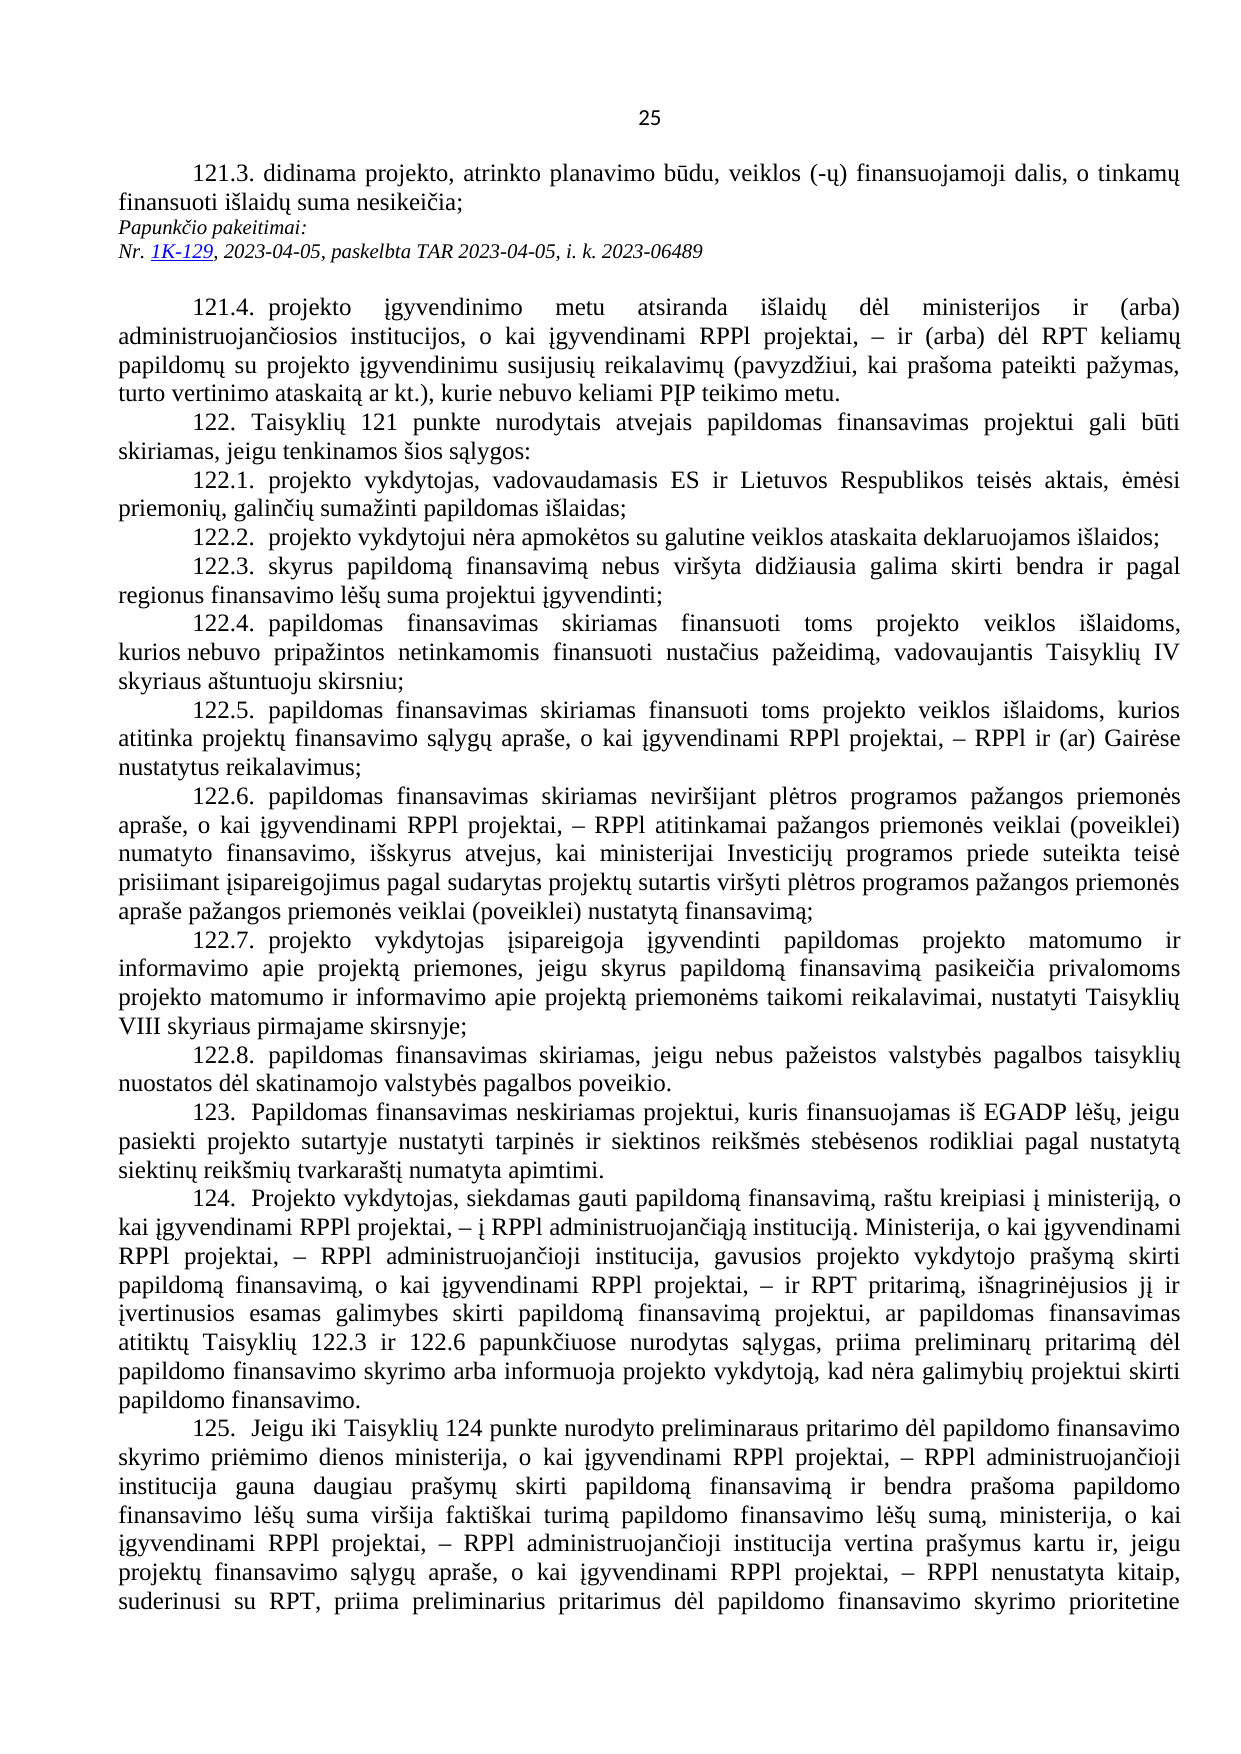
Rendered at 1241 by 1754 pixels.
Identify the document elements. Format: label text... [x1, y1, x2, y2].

text 122.3. skyrus papildomą finansavimą nebus viršyta didžiausia galima skirti bendra ir pagal regionus finansavimo lėšų suma projektui įgyvendinti; [118, 551, 1181, 608]
text 121.4. projekto įgyvendinimo metu atsiranda išlaidų dėl ministerijos ir (arba) administruojančiosios institucijos, o kai įgyvendinami RPPl projektai, – ir (arba) dėl RPT keliamų papildomų su projekto įgyvendinimu susijusių reikalavimų (pavyzdžiui, kai prašoma pateikti pažymas, turto vertinimo ataskaitą ar kt.), kurie nebuvo keliami PĮP teikimo metu. [118, 292, 1181, 407]
text 122. Taisyklių 121 punkte nurodytais atvejais papildomas finansavimas projektui gali būti skiriamas, jeigu tenkinamos šios sąlygos: [118, 407, 1181, 465]
text 122.7. projekto vykdytojas įsipareigoja įgyvendinti papildomas projekto matomumo ir informavimo apie projektą priemones, jeigu skyrus papildomą finansavimą pasikeičia privalomoms projekto matomumo ir informavimo apie projektą priemonėms taikomi reikalavimai, nustatyti Taisyklių VIII skyriaus pirmajame skirsnyje; [118, 925, 1181, 1040]
text 124. Projekto vykdytojas, siekdamas gauti papildomą finansavimą, raštu kreipiasi į ministeriją, o kai įgyvendinami RPPl projektai, – į RPPl administruojančiąją instituciją. Ministerija, o kai įgyvendinami RPPl projektai, – RPPl administruojančioji institucija, gavusios projekto vykdytojo prašymą skirti papildomą finansavimą, o kai įgyvendinami RPPl projektai, – ir RPT pritarimą, išnagrinėjusios jį ir įvertinusios esamas galimybes skirti papildomą finansavimą projektui, ar papildomas finansavimas atitiktų Taisyklių 122.3 ir 122.6 papunkčiuose nurodytas sąlygas, priima preliminarų pritarimą dėl papildomo finansavimo skyrimo arba informuoja projekto vykdytoją, kad nėra galimybių projektui skirti papildomo finansavimo. [118, 1183, 1181, 1413]
text 122.5. papildomas finansavimas skiriamas finansuoti toms projekto veiklos išlaidoms, kurios atitinka projektų finansavimo sąlygų apraše, o kai įgyvendinami RPPl projektai, – RPPl ir (ar) Gairėse nustatytus reikalavimus; [118, 695, 1181, 781]
text 123. Papildomas finansavimas neskiriamas projektui, kuris finansuojamas iš EGADP lėšų, jeigu pasiekti projekto sutartyje nustatyti tarpinės ir siektinos reikšmės stebėsenos rodikliai pagal nustatytą siektinų reikšmių tvarkaraštį numatyta apimtimi. [118, 1097, 1181, 1183]
text Papunkčio pakeitimai: [118, 215, 1181, 239]
text 122.1. projekto vykdytojas, vadovaudamasis ES ir Lietuvos Respublikos teisės aktais, ėmėsi priemonių, galinčių sumažinti papildomas išlaidas; [118, 465, 1181, 522]
text 122.4. papildomas finansavimas skiriamas finansuoti toms projekto veiklos išlaidoms, kurios nebuvo pripažintos netinkamomis finansuoti nustačius pažeidimą, vadovaujantis Taisyklių IV skyriaus aštuntuoju skirsniu; [118, 608, 1181, 695]
text 121.3. didinama projekto, atrinkto planavimo būdu, veiklos (-ų) finansuojamoji dalis, o tinkamų finansuoti išlaidų suma nesikeičia; [118, 158, 1181, 215]
text 122.6. papildomas finansavimas skiriamas neviršijant plėtros programos pažangos priemonės apraše, o kai įgyvendinami RPPl projektai, – RPPl atitinkamai pažangos priemonės veiklai (poveiklei) numatyto finansavimo, išskyrus atvejus, kai ministerijai Investicijų programos priede suteikta teisė prisiimant įsipareigojimus pagal sudarytas projektų sutartis viršyti plėtros programos pažangos priemonės apraše pažangos priemonės veiklai (poveiklei) nustatytą finansavimą; [118, 781, 1181, 925]
text 122.8. papildomas finansavimas skiriamas, jeigu nebus pažeistos valstybės pagalbos taisyklių nuostatos dėl skatinamojo valstybės pagalbos poveikio. [118, 1040, 1181, 1097]
text 125. Jeigu iki Taisyklių 124 punkte nurodyto preliminaraus pritarimo dėl papildomo finansavimo skyrimo priėmimo dienos ministerija, o kai įgyvendinami RPPl projektai, – RPPl administruojančioji institucija gauna daugiau prašymų skirti papildomą finansavimą ir bendra prašoma papildomo finansavimo lėšų suma viršija faktiškai turimą papildomo finansavimo lėšų sumą, ministerija, o kai įgyvendinami RPPl projektai, – RPPl administruojančioji institucija vertina prašymus kartu ir, jeigu projektų finansavimo sąlygų apraše, o kai įgyvendinami RPPl projektai, – RPPl nenustatyta kitaip, suderinusi su RPT, priima preliminarius pritarimus dėl papildomo finansavimo skyrimo prioritetine [118, 1413, 1181, 1615]
text Nr. 1K-129, 2023-04-05, paskelbta TAR 2023-04-05, i. k. 2023-06489 [118, 239, 1181, 263]
text 122.2. projekto vykdytojui nėra apmokėtos su galutine veiklos ataskaita deklaruojamos išlaidos; [118, 522, 1181, 551]
